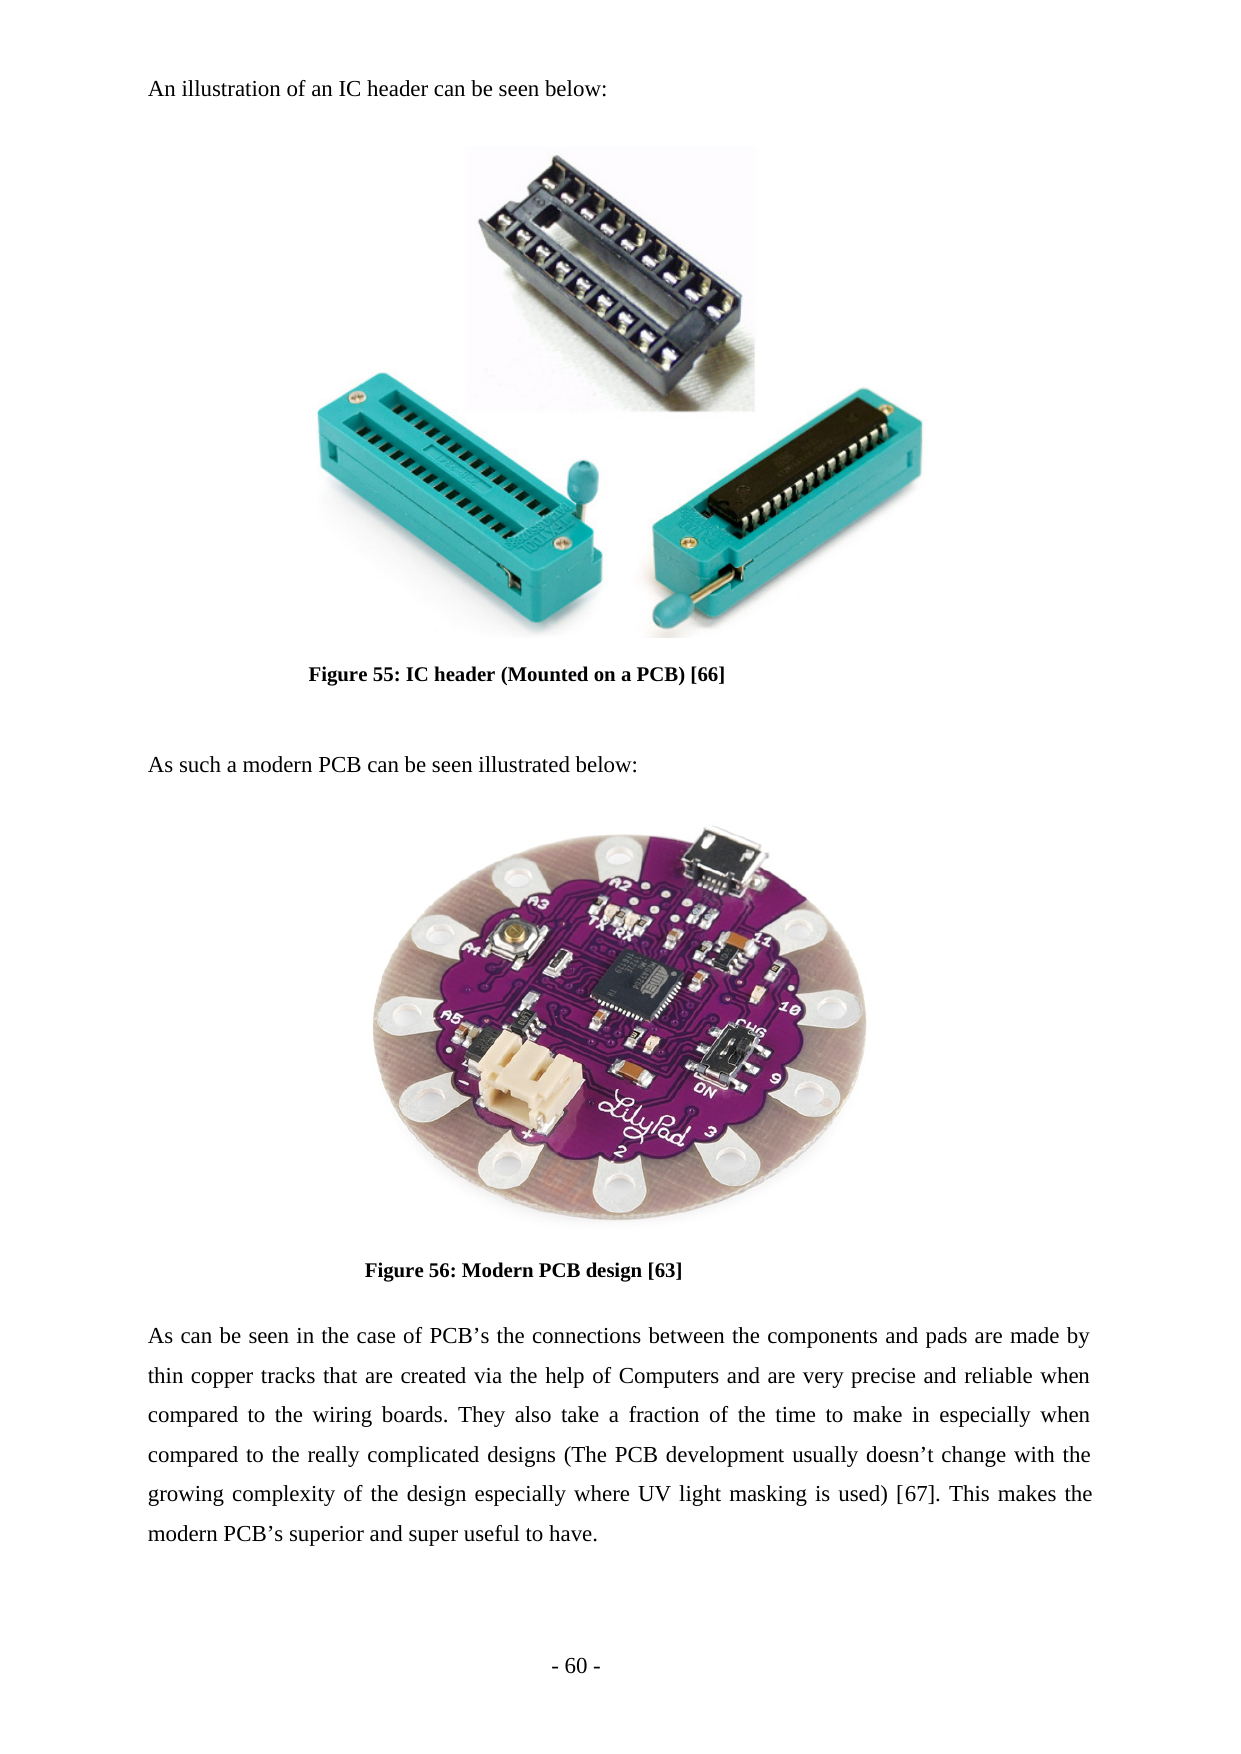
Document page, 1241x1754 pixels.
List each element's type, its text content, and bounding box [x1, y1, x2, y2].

picture [364, 818, 876, 1230]
text Figure 56: Modern PCB design [63] [364, 1230, 876, 1282]
text As can be seen in the case of PCB’s the connections between the components and pads are made by thin copper tracks that are created via the help of Computers and are very precise and reliable when compared to the wiring boards. They also take a fraction of the time to make in especially when compared to the really complicated designs (The PCB development usually doesn’t change with the growing complexity of the design especially where UV light masking is used) [67]. This makes the modern PCB’s superior and super useful to have. [148, 1322, 1092, 1546]
text As such a modern PCB can be seen illustrated below: [148, 751, 1092, 777]
picture [308, 139, 932, 638]
text An illustration of an IC header can be seen below: [148, 75, 1092, 101]
text Figure 55: IC header (Mounted on a PCB) [66] [308, 638, 932, 686]
